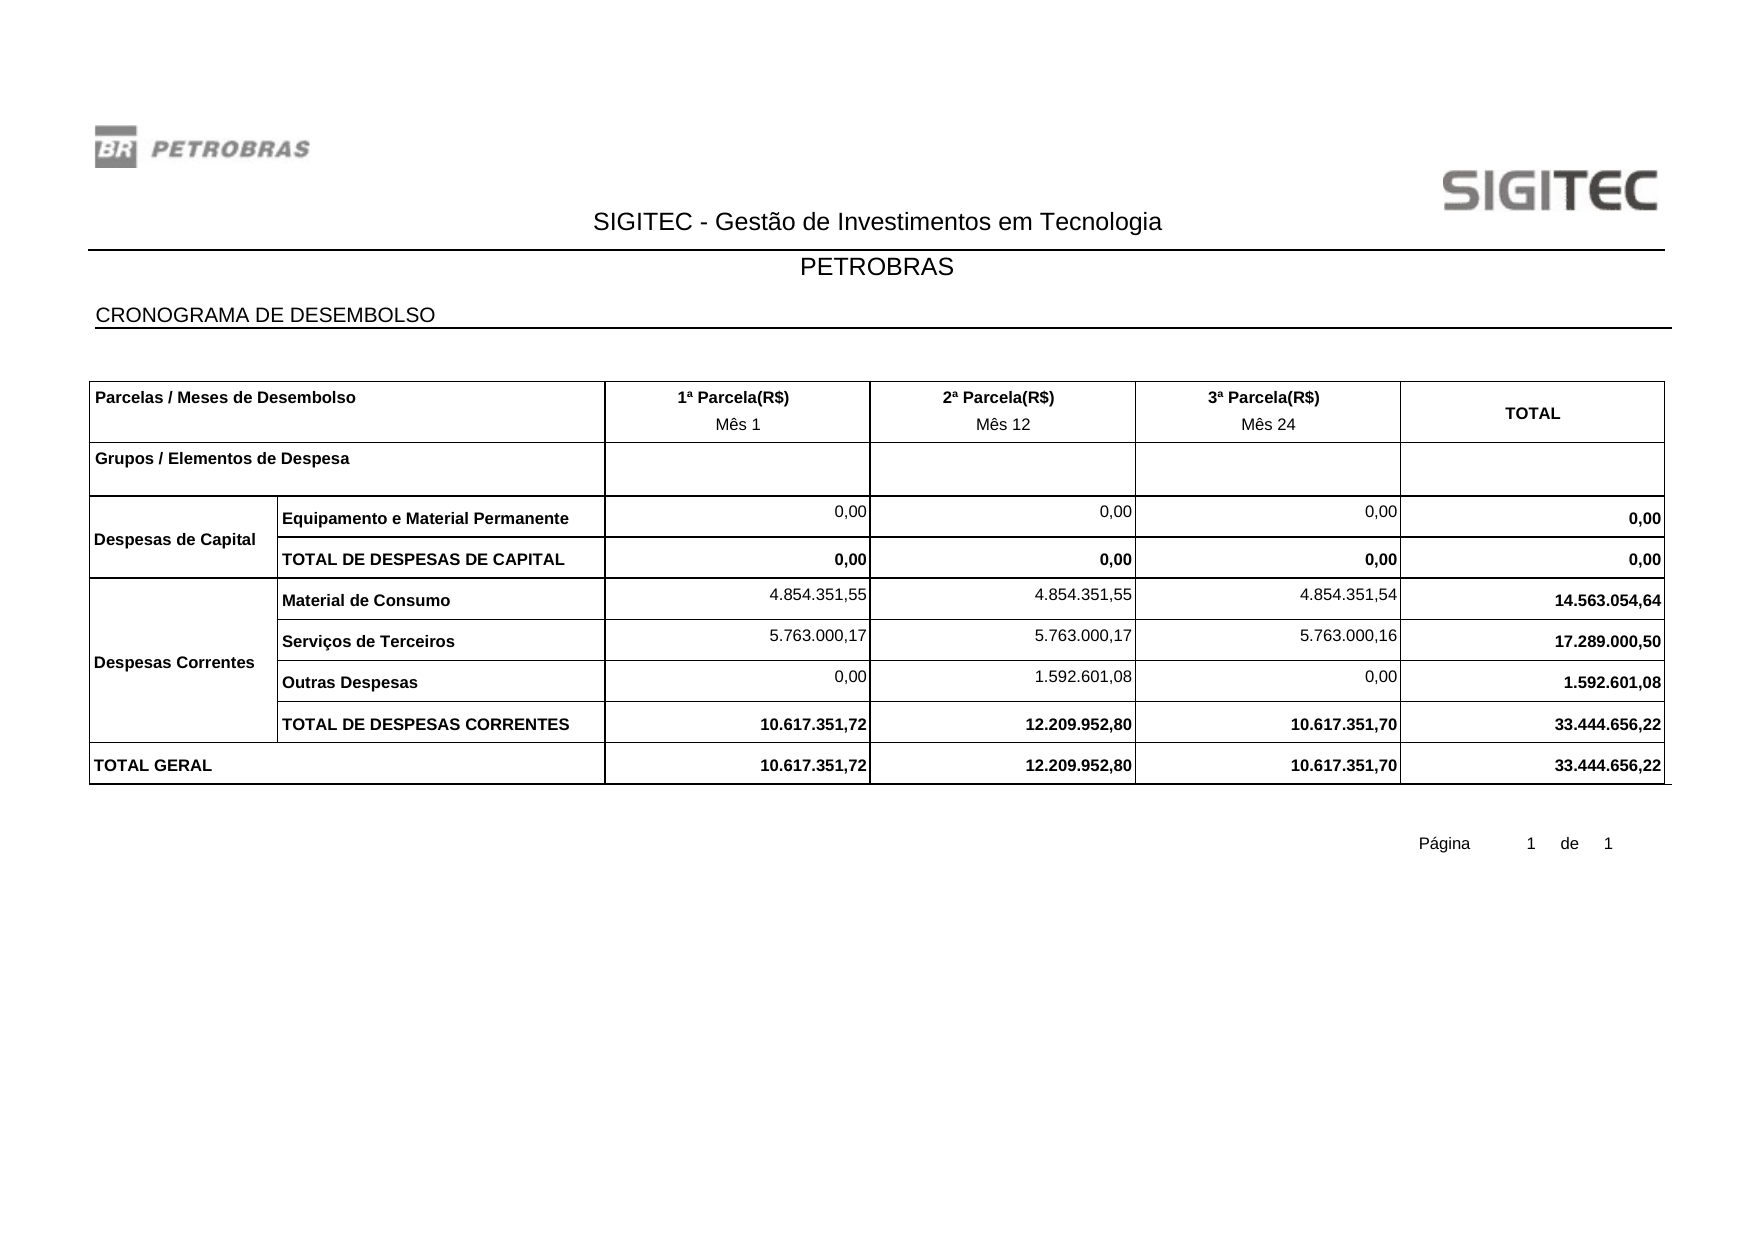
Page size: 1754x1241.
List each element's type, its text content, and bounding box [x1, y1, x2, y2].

table_cell 5.763.000,17 [871, 620, 1135, 659]
table_cell 0,00 [1136, 538, 1400, 577]
table_cell 0,00 [1136, 661, 1400, 701]
table_cell 4.854.351,55 [606, 579, 869, 618]
table_cell Despesas de Capital [90, 497, 277, 577]
table_cell 10.617.351,72 [606, 743, 869, 783]
table_cell 4.854.351,54 [1136, 579, 1400, 618]
table_cell Serviços de Terceiros [278, 620, 604, 659]
table_header TOTAL [1401, 382, 1664, 441]
table_cell 0,00 [606, 497, 869, 536]
table_cell [606, 443, 869, 495]
table_cell 4.854.351,55 [871, 579, 1135, 618]
table_cell [1136, 443, 1400, 495]
table_cell 10.617.351,70 [1136, 702, 1400, 742]
table_cell 12.209.952,80 [871, 743, 1135, 783]
table_cell Equipamento e Material Permanente [278, 497, 604, 536]
table_cell Despesas Correntes [90, 579, 277, 742]
table_cell 1.592.601,08 [871, 661, 1135, 701]
table_cell TOTAL GERAL [90, 743, 604, 783]
table_cell 5.763.000,16 [1136, 620, 1400, 659]
table_cell 33.444.656,22 [1401, 743, 1664, 783]
table_cell 0,00 [606, 538, 869, 577]
table_cell 0,00 [871, 538, 1135, 577]
table_cell 10.617.351,72 [606, 702, 869, 742]
table_cell 0,00 [606, 661, 869, 701]
table_cell 0,00 [1401, 497, 1664, 536]
table_cell [871, 443, 1135, 495]
table_cell 0,00 [1401, 538, 1664, 577]
table_cell Material de Consumo [278, 579, 604, 618]
table_cell Grupos / Elementos de Despesa [90, 443, 604, 495]
table_cell 1.592.601,08 [1401, 661, 1664, 701]
table_header 1ª Parcela(R$) Mês 1 [606, 382, 869, 441]
table_cell 0,00 [1136, 497, 1400, 536]
table_cell 17.289.000,50 [1401, 620, 1664, 659]
text Página 1 de 1 [95, 827, 1613, 855]
table_cell 10.617.351,70 [1136, 743, 1400, 783]
table_cell TOTAL DE DESPESAS CORRENTES [278, 702, 604, 742]
subtitle PETROBRAS [88, 154, 1665, 249]
table_cell [1401, 443, 1664, 495]
table_cell 12.209.952,80 [871, 702, 1135, 742]
table_cell TOTAL DE DESPESAS DE CAPITAL [278, 538, 604, 577]
table_cell Outras Despesas [278, 661, 604, 701]
subtitle PETROBRAS [88, 251, 1665, 281]
table_header 3ª Parcela(R$) Mês 24 [1136, 382, 1400, 441]
table_header Parcelas / Meses de Desembolso [90, 382, 604, 441]
text CRONOGRAMA DE DESEMBOLSO [95, 303, 1613, 327]
table_cell 14.563.054,64 [1401, 579, 1664, 618]
table_cell 0,00 [871, 497, 1135, 536]
table_cell 5.763.000,17 [606, 620, 869, 659]
table_header 2ª Parcela(R$) Mês 12 [871, 382, 1135, 441]
table_cell 33.444.656,22 [1401, 702, 1664, 742]
